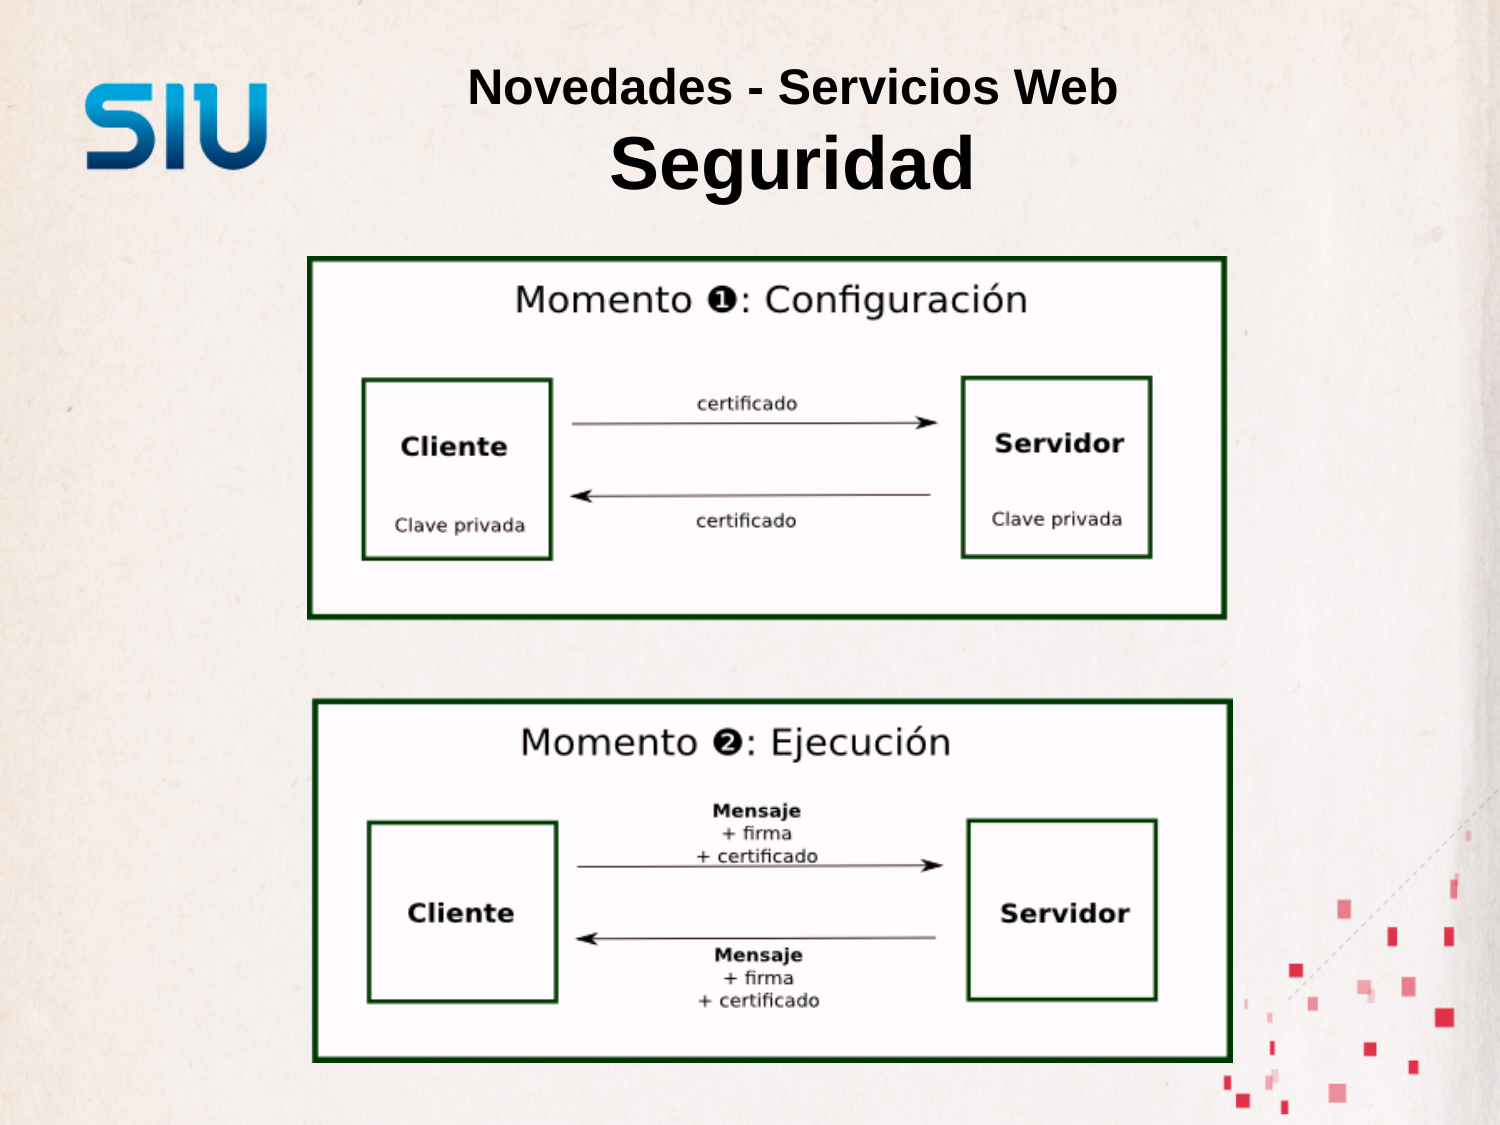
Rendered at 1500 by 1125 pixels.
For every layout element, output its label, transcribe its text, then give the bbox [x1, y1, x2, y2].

text_box Novedades - Servicios Web Seguridad [118, 35, 1468, 223]
picture [0, 0, 1500, 1125]
